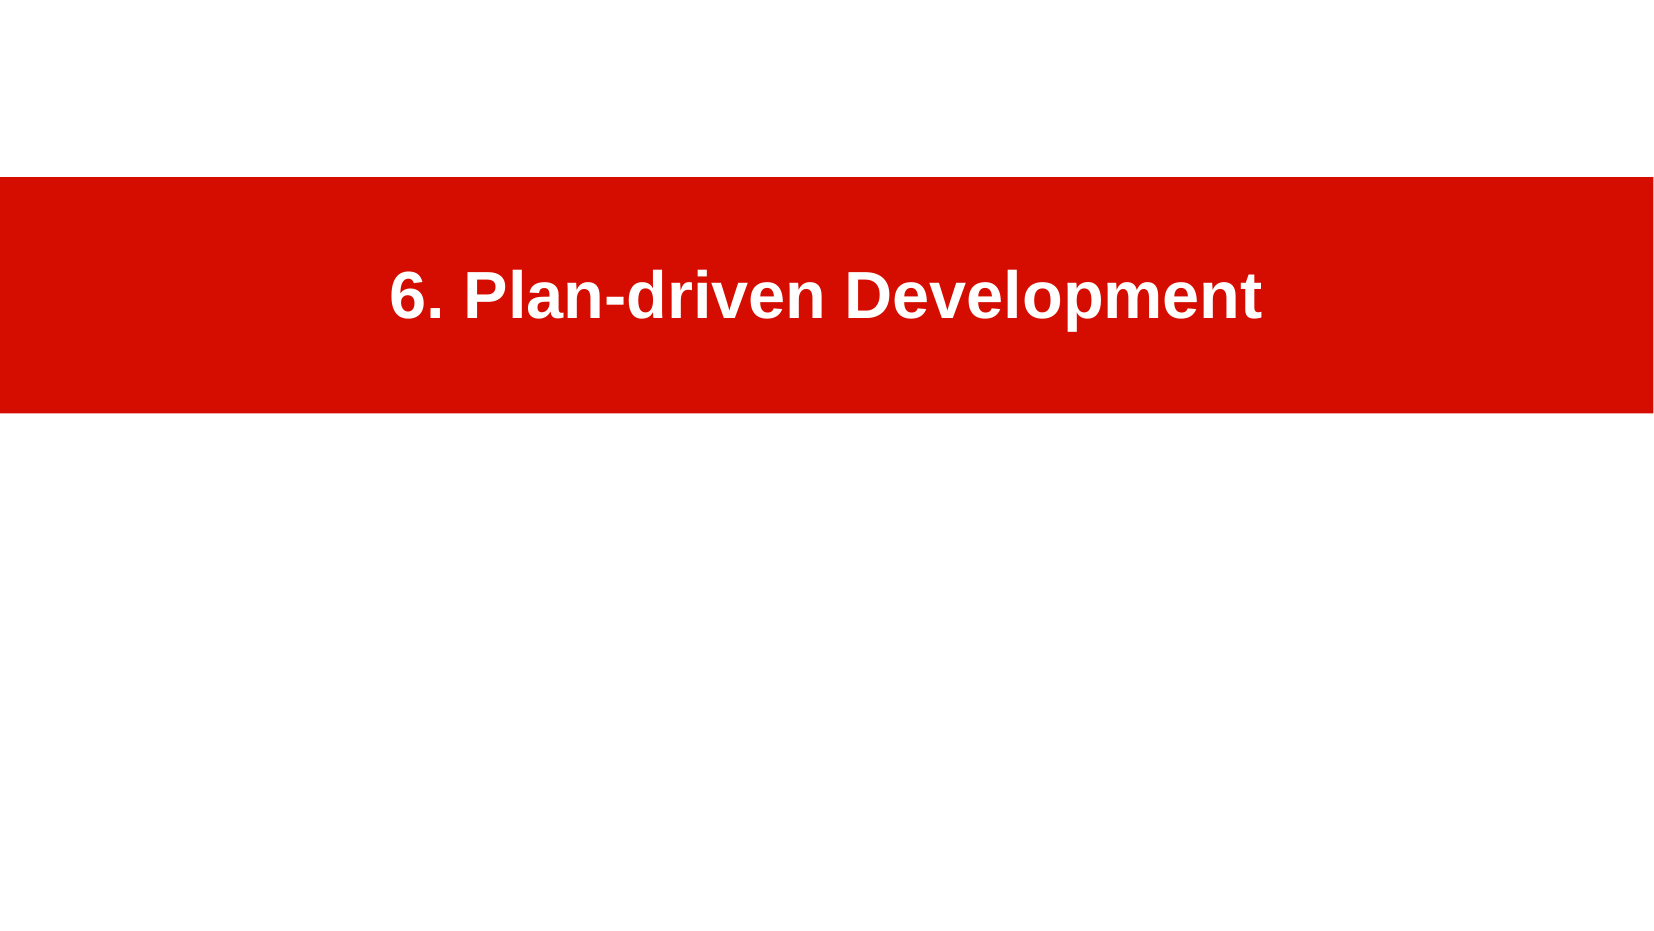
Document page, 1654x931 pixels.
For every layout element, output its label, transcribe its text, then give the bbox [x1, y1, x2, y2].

title 6. Plan-driven Development [0, 177, 1654, 414]
